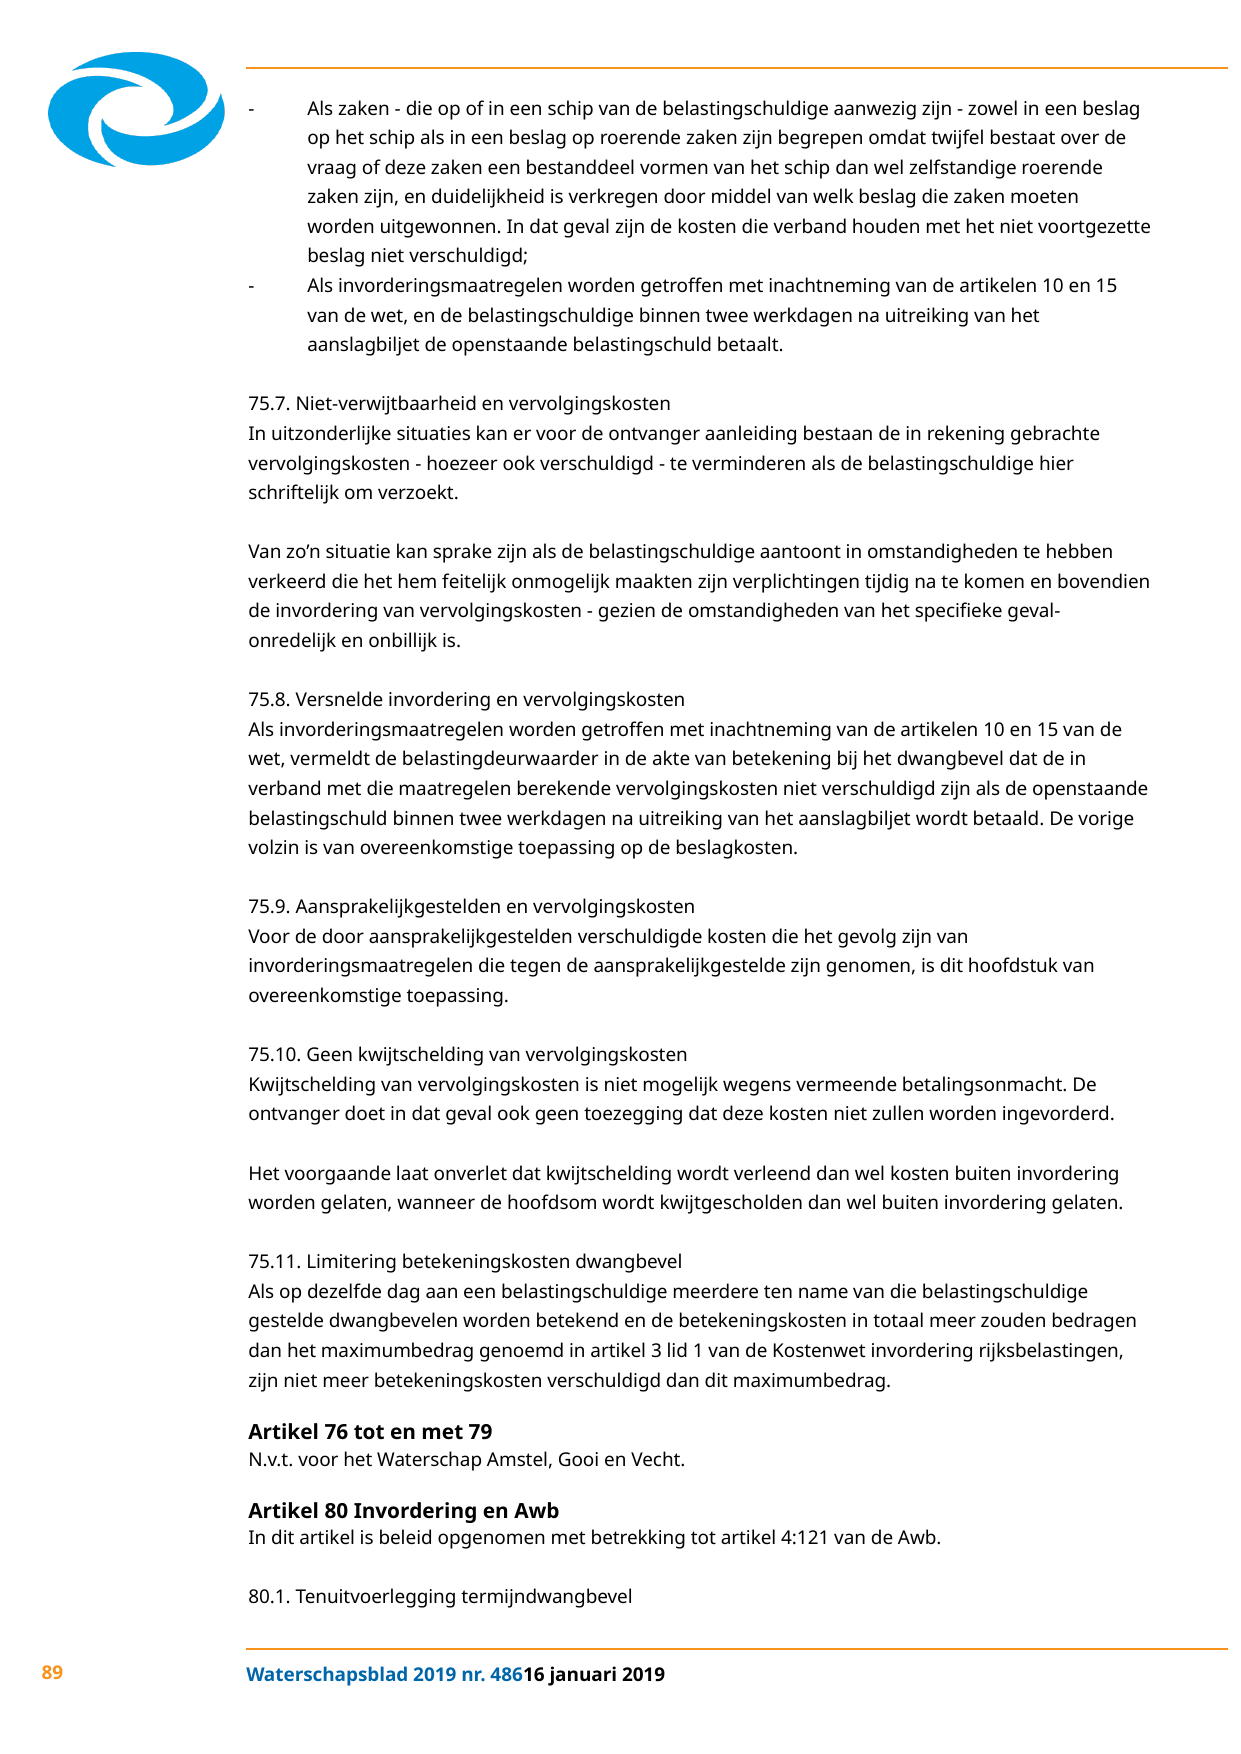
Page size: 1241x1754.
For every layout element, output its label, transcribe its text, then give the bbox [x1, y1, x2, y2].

list Als invorderingsmaatregelen worden getroffen met inachtneming van de artikelen 10 en 15 van de wet, en de belastingschuldige binnen twee werkdagen na uitreiking van het aanslagbiljet de openstaande belastingschuld betaalt. [248, 272, 1152, 357]
text In uitzonderlijke situaties kan er voor de ontvanger aanleiding bestaan de in rekening gebrachte vervolgingskosten - hoezeer ook verschuldigd - te verminderen als de belastingschuldige hier schriftelijk om verzoekt. [248, 420, 1152, 505]
text Artikel 80 Invordering en Awb [248, 1496, 1152, 1524]
text 80.1. Tenuitvoerlegging termijndwangbevel [248, 1584, 1152, 1609]
picture [41, 47, 231, 172]
text Kwijtschelding van vervolgingskosten is niet mogelijk wegens vermeende betalingsonmacht. De ontvanger doet in dat geval ook geen toezegging dat deze kosten niet zullen worden ingevorderd. [248, 1071, 1152, 1126]
text 75.11. Limitering betekeningskosten dwangbevel [248, 1248, 1152, 1274]
text N.v.t. voor het Waterschap Amstel, Gooi en Vecht. [248, 1446, 1152, 1471]
text Voor de door aansprakelijkgestelden verschuldigde kosten die het gevolg zijn van invorderingsmaatregelen die tegen de aansprakelijkgestelde zijn genomen, is dit hoofdstuk van overeenkomstige toepassing. [248, 923, 1152, 1008]
text Als invorderingsmaatregelen worden getroffen met inachtneming van de artikelen 10 en 15 van de wet, vermeldt de belastingdeurwaarder in de akte van betekening bij het dwangbevel dat de in verband met die maatregelen berekende vervolgingskosten niet verschuldigd zijn als de openstaande belastingschuld binnen twee werkdagen na uitreiking van het aanslagbiljet wordt betaald. De vorige volzin is van overeenkomstige toepassing op de beslagkosten. [248, 716, 1152, 860]
text In dit artikel is beleid opgenomen met betrekking tot artikel 4:121 van de Awb. [248, 1524, 1152, 1550]
text 75.10. Geen kwijtschelding van vervolgingskosten [248, 1041, 1152, 1067]
list Als zaken - die op of in een schip van de belastingschuldige aanwezig zijn - zowel in een beslag op het schip als in een beslag op roerende zaken zijn begrepen omdat twijfel bestaat over de vraag of deze zaken een bestanddeel vormen van het schip dan wel zelfstandige roerende zaken zijn, en duidelijkheid is verkregen door middel van welk beslag die zaken moeten worden uitgewonnen. In dat geval zijn de kosten die verband houden met het niet voortgezette beslag niet verschuldigd; [248, 95, 1152, 268]
text Als op dezelfde dag aan een belastingschuldige meerdere ten name van die belastingschuldige gestelde dwangbevelen worden betekend en de betekeningskosten in totaal meer zouden bedragen dan het maximumbedrag genoemd in artikel 3 lid 1 van de Kostenwet invordering rijksbelastingen, zijn niet meer betekeningskosten verschuldigd dan dit maximumbedrag. [248, 1278, 1152, 1393]
text 75.8. Versnelde invordering en vervolgingskosten [248, 686, 1152, 712]
text 75.9. Aansprakelijkgestelden en vervolgingskosten [248, 893, 1152, 919]
text Het voorgaande laat onverlet dat kwijtschelding wordt verleend dan wel kosten buiten invordering worden gelaten, wanneer de hoofdsom wordt kwijtgescholden dan wel buiten invordering gelaten. [248, 1160, 1152, 1215]
text Van zo’n situatie kan sprake zijn als de belastingschuldige aantoont in omstandigheden te hebben verkeerd die het hem feitelijk onmogelijk maakten zijn verplichtingen tijdig na te komen en bovendien de invordering van vervolgingskosten - gezien de omstandigheden van het specifieke geval- onredelijk en onbillijk is. [248, 538, 1152, 653]
text 75.7. Niet-verwijtbaarheid en vervolgingskosten [248, 391, 1152, 416]
text Artikel 76 tot en met 79 [248, 1417, 1152, 1446]
